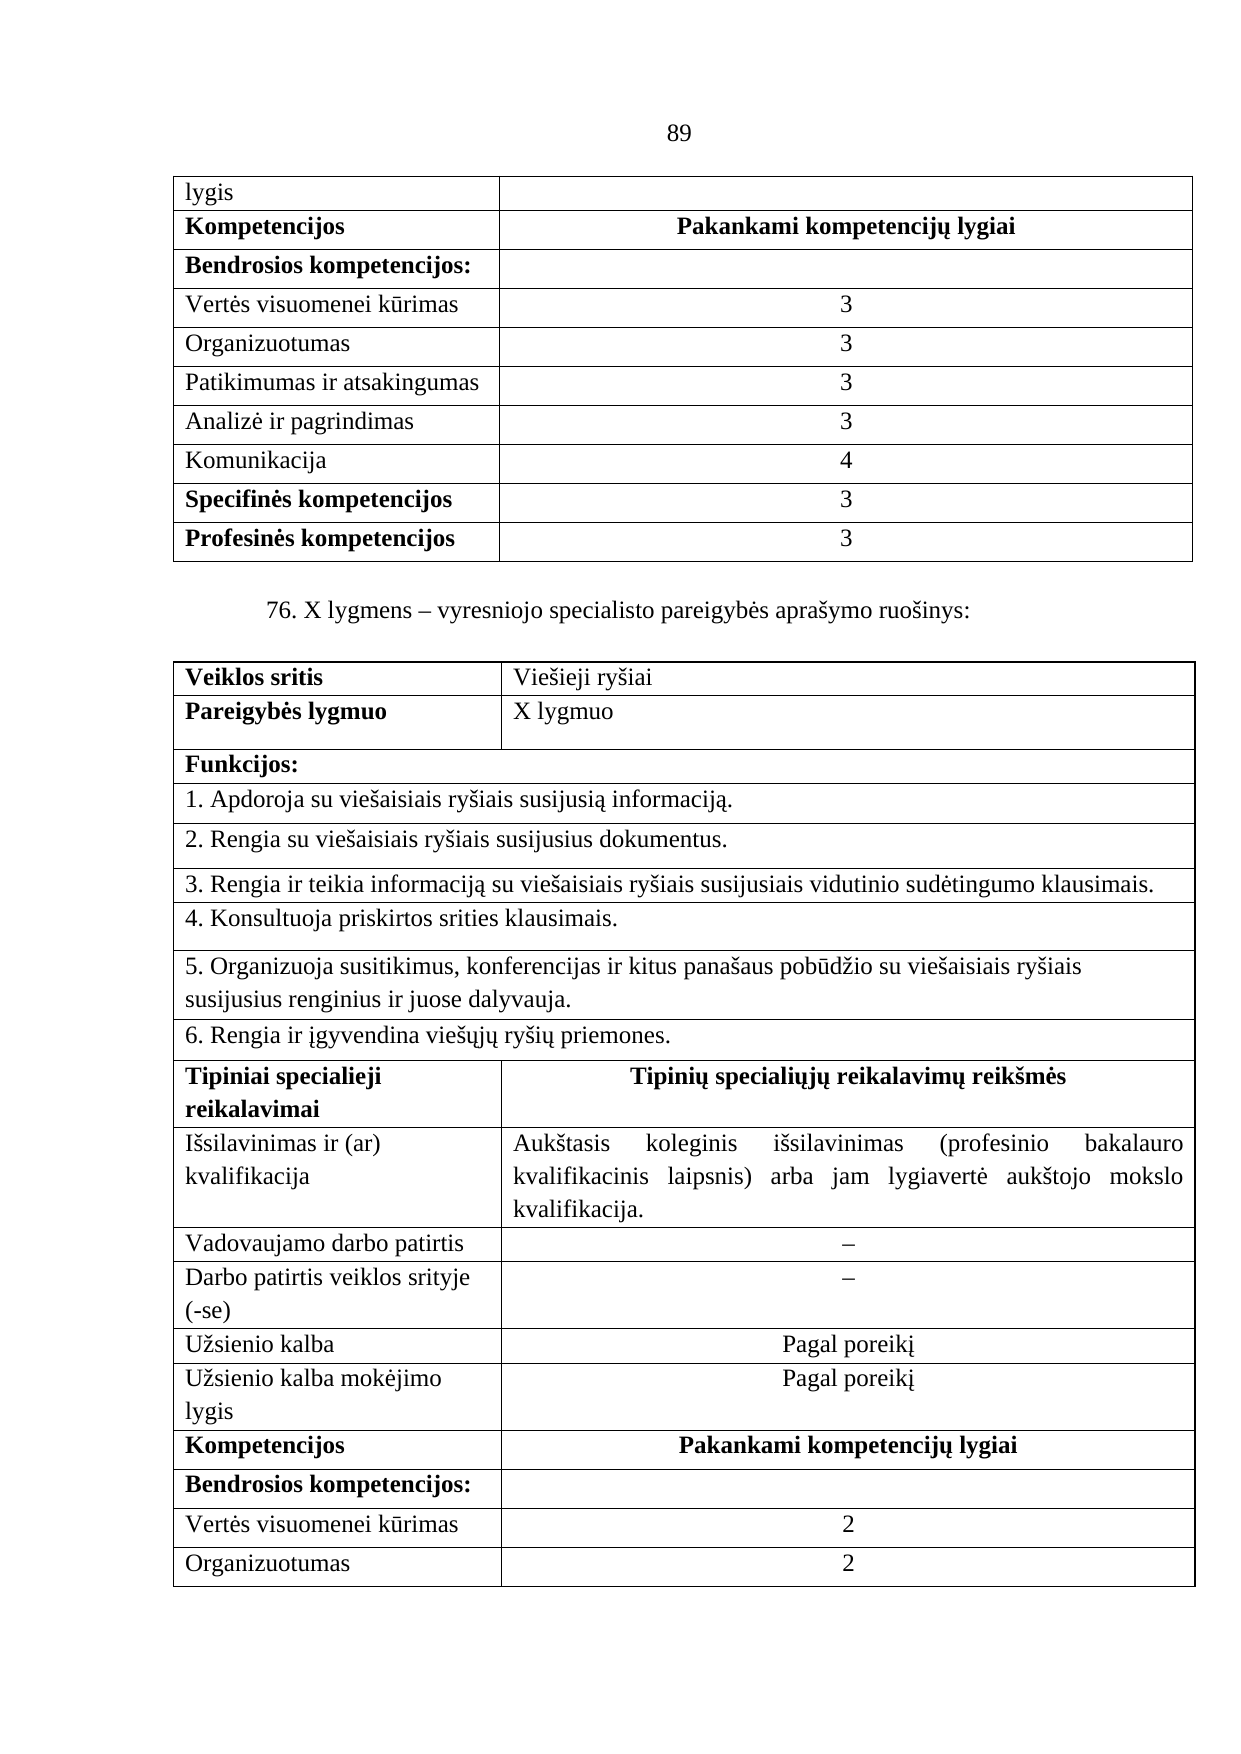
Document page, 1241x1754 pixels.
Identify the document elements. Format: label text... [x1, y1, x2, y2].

table_cell 2 [502, 1548, 1194, 1586]
table_cell 4. Konsultuoja priskirtos srities klausimais. [174, 903, 1194, 950]
table_cell [502, 1470, 1194, 1508]
table_cell lygis [174, 177, 499, 210]
table_cell Specifinės kompetencijos [174, 484, 499, 522]
table_cell Organizuotumas [174, 328, 499, 366]
table_cell Išsilavinimas ir (ar) kvalifikacija [174, 1128, 501, 1227]
table_cell Bendrosios kompetencijos: [174, 250, 499, 288]
table_cell Profesinės kompetencijos [174, 523, 499, 561]
text 76. X lygmens – vyresniojo specialisto pareigybės aprašymo ruošinys: [177, 595, 1181, 624]
table_cell 3 [500, 328, 1192, 366]
table_cell 3 [500, 367, 1192, 405]
table_cell Užsienio kalba [174, 1329, 501, 1362]
table_cell Darbo patirtis veiklos srityje (-se) [174, 1262, 501, 1328]
table_cell – [502, 1228, 1194, 1261]
table_cell 2. Rengia su viešaisiais ryšiais susijusius dokumentus. [174, 824, 1194, 868]
table_cell Vadovaujamo darbo patirtis [174, 1228, 501, 1261]
table_cell 4 [500, 445, 1192, 483]
table_cell Kompetencijos [174, 1431, 501, 1468]
table_cell [500, 250, 1192, 288]
table_cell Pakankami kompetencijų lygiai [500, 211, 1192, 249]
table_cell Bendrosios kompetencijos: [174, 1470, 501, 1508]
table_cell 6. Rengia ir įgyvendina viešųjų ryšių priemones. [174, 1020, 1194, 1060]
table_header Viešieji ryšiai [502, 663, 1194, 695]
table_cell 2 [502, 1509, 1194, 1547]
table_cell 3 [500, 484, 1192, 522]
table_cell Funkcijos: [174, 750, 1194, 783]
table_cell X lygmuo [502, 696, 1194, 748]
table_cell Pareigybės lygmuo [174, 696, 501, 748]
table_cell Pagal poreikį [502, 1329, 1194, 1362]
table_cell 3. Rengia ir teikia informaciją su viešaisiais ryšiais susijusiais vidutinio sudėtingumo klausimais. [174, 869, 1194, 902]
table_cell 1. Apdoroja su viešaisiais ryšiais susijusią informaciją. [174, 784, 1194, 823]
table_cell Patikimumas ir atsakingumas [174, 367, 499, 405]
table_cell 3 [500, 406, 1192, 444]
table_cell Komunikacija [174, 445, 499, 483]
table_cell 3 [500, 289, 1192, 327]
table_cell [500, 177, 1192, 210]
table_cell Analizė ir pagrindimas [174, 406, 499, 444]
table_cell Pagal poreikį [502, 1364, 1194, 1429]
table_cell Aukštasis koleginis išsilavinimas (profesinio bakalauro kvalifikacinis laipsnis) arba jam lygiavertė aukštojo mokslo kvalifikacija. [502, 1128, 1194, 1227]
table_cell Užsienio kalba mokėjimo lygis [174, 1364, 501, 1429]
table_cell 5. Organizuoja susitikimus, konferencijas ir kitus panašaus pobūdžio su viešaisiais ryšiais susijusius renginius ir juose dalyvauja. [174, 951, 1194, 1019]
table_cell 3 [500, 523, 1192, 561]
table_header Veiklos sritis [174, 663, 501, 695]
table_cell Tipinių specialiųjų reikalavimų reikšmės [502, 1061, 1194, 1127]
table_cell Vertės visuomenei kūrimas [174, 1509, 501, 1547]
table_cell Pakankami kompetencijų lygiai [502, 1431, 1194, 1468]
table_cell Tipiniai specialieji reikalavimai [174, 1061, 501, 1127]
table_cell Kompetencijos [174, 211, 499, 249]
table_cell Organizuotumas [174, 1548, 501, 1586]
table_cell – [502, 1262, 1194, 1328]
table_cell Vertės visuomenei kūrimas [174, 289, 499, 327]
